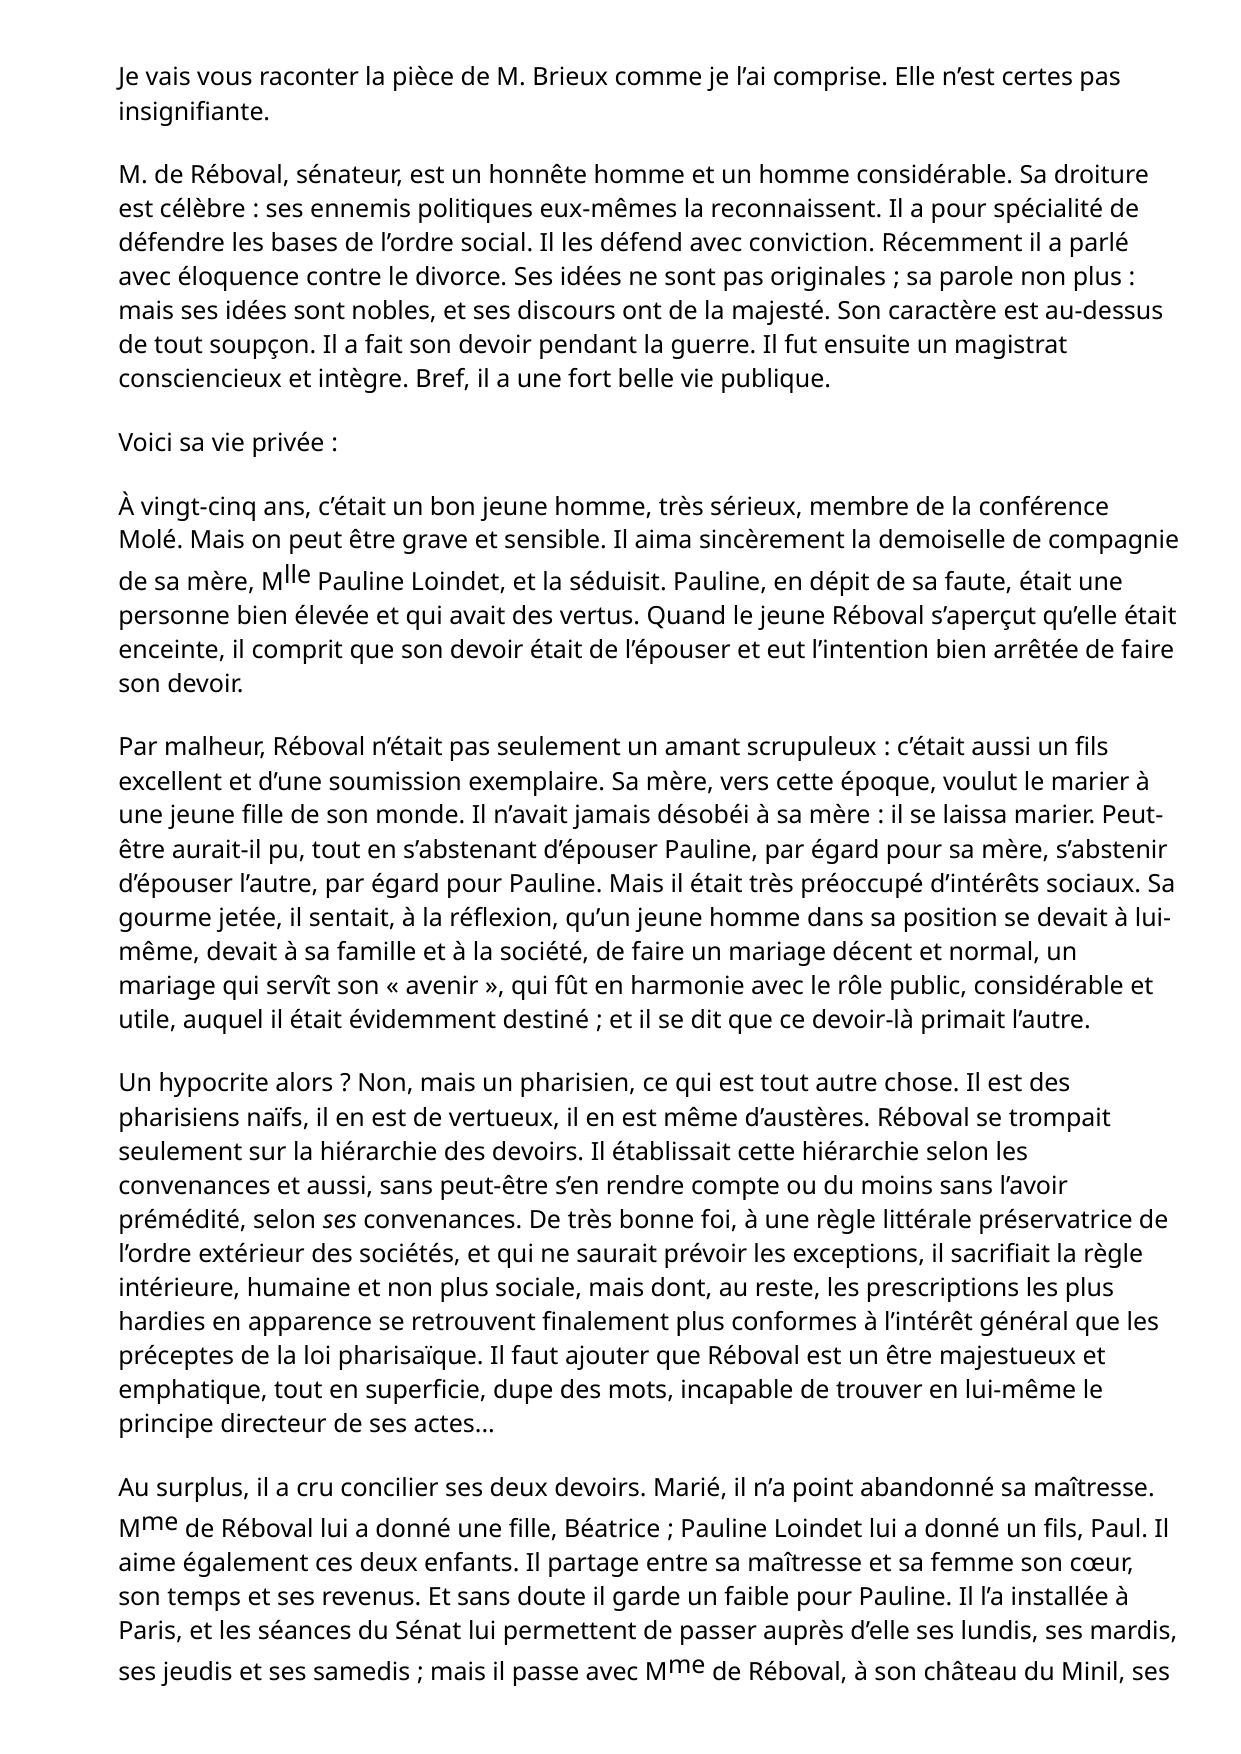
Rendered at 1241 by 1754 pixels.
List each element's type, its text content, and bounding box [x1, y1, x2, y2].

text Par malheur, Réboval n’était pas seulement un amant scrupuleux : c’était aussi un fils excellent et d’une soumission exemplaire. Sa mère, vers cette époque, voulut le marier à une jeune fille de son monde. Il n’avait jamais désobéi à sa mère : il se laissa marier. Peut-être aurait-il pu, tout en s’abstenant d’épouser Pauline, par égard pour sa mère, s’abstenir d’épouser l’autre, par égard pour Pauline. Mais il était très préoccupé d’intérêts sociaux. Sa gourme jetée, il sentait, à la réflexion, qu’un jeune homme dans sa position se devait à lui-même, devait à sa famille et à la société, de faire un mariage décent et normal, un mariage qui servît son « avenir », qui fût en harmonie avec le rôle public, considérable et utile, auquel il était évidemment destiné ; et il se dit que ce devoir-là primait l’autre. [118, 729, 1181, 1036]
text Un hypocrite alors ? Non, mais un pharisien, ce qui est tout autre chose. Il est des pharisiens naïfs, il en est de vertueux, il en est même d’austères. Réboval se trompait seulement sur la hiérarchie des devoirs. Il établissait cette hiérarchie selon les convenances et aussi, sans peut-être s’en rendre compte ou du moins sans l’avoir prémédité, selon ses convenances. De très bonne foi, à une règle littérale préservatrice de l’ordre extérieur des sociétés, et qui ne saurait prévoir les exceptions, il sacrifiait la règle intérieure, humaine et non plus sociale, mais dont, au reste, les prescriptions les plus hardies en apparence se retrouvent finalement plus conformes à l’intérêt général que les préceptes de la loi pharisaïque. Il faut ajouter que Réboval est un être majestueux et emphatique, tout en superficie, dupe des mots, incapable de trouver en lui-même le principe directeur de ses actes... [118, 1065, 1181, 1440]
text Je vais vous raconter la pièce de M. Brieux comme je l’ai comprise. Elle n’est certes pas insignifiante. [118, 59, 1181, 127]
text À vingt-cinq ans, c’était un bon jeune homme, très sérieux, membre de la conférence Molé. Mais on peut être grave et sensible. Il aima sincèrement la demoiselle de compagnie de sa mère, Mlle Pauline Loindet, et la séduisit. Pauline, en dépit de sa faute, était une personne bien élevée et qui avait des vertus. Quand le jeune Réboval s’aperçut qu’elle était enceinte, il comprit que son devoir était de l’épouser et eut l’intention bien arrêtée de faire son devoir. [118, 488, 1181, 699]
text M. de Réboval, sénateur, est un honnête homme et un homme considérable. Sa droiture est célèbre : ses ennemis politiques eux-mêmes la reconnaissent. Il a pour spécialité de défendre les bases de l’ordre social. Il les défend avec conviction. Récemment il a parlé avec éloquence contre le divorce. Ses idées ne sont pas originales ; sa parole non plus : mais ses idées sont nobles, et ses discours ont de la majesté. Son caractère est au-dessus de tout soupçon. Il a fait son devoir pendant la guerre. Il fut ensuite un magistrat consciencieux et intègre. Bref, il a une fort belle vie publique. [118, 157, 1181, 395]
text Au surplus, il a cru concilier ses deux devoirs. Marié, il n’a point abandonné sa maîtresse. Mme de Réboval lui a donné une fille, Béatrice ; Pauline Loindet lui a donné un fils, Paul. Il aime également ces deux enfants. Il partage entre sa maîtresse et sa femme son cœur, son temps et ses revenus. Et sans doute il garde un faible pour Pauline. Il l’a installée à Paris, et les séances du Sénat lui permettent de passer auprès d’elle ses lundis, ses mardis, ses jeudis et ses samedis ; mais il passe avec Mme de Réboval, à son château du Minil, ses [118, 1469, 1181, 1688]
text Voici sa vie privée : [118, 424, 1181, 459]
